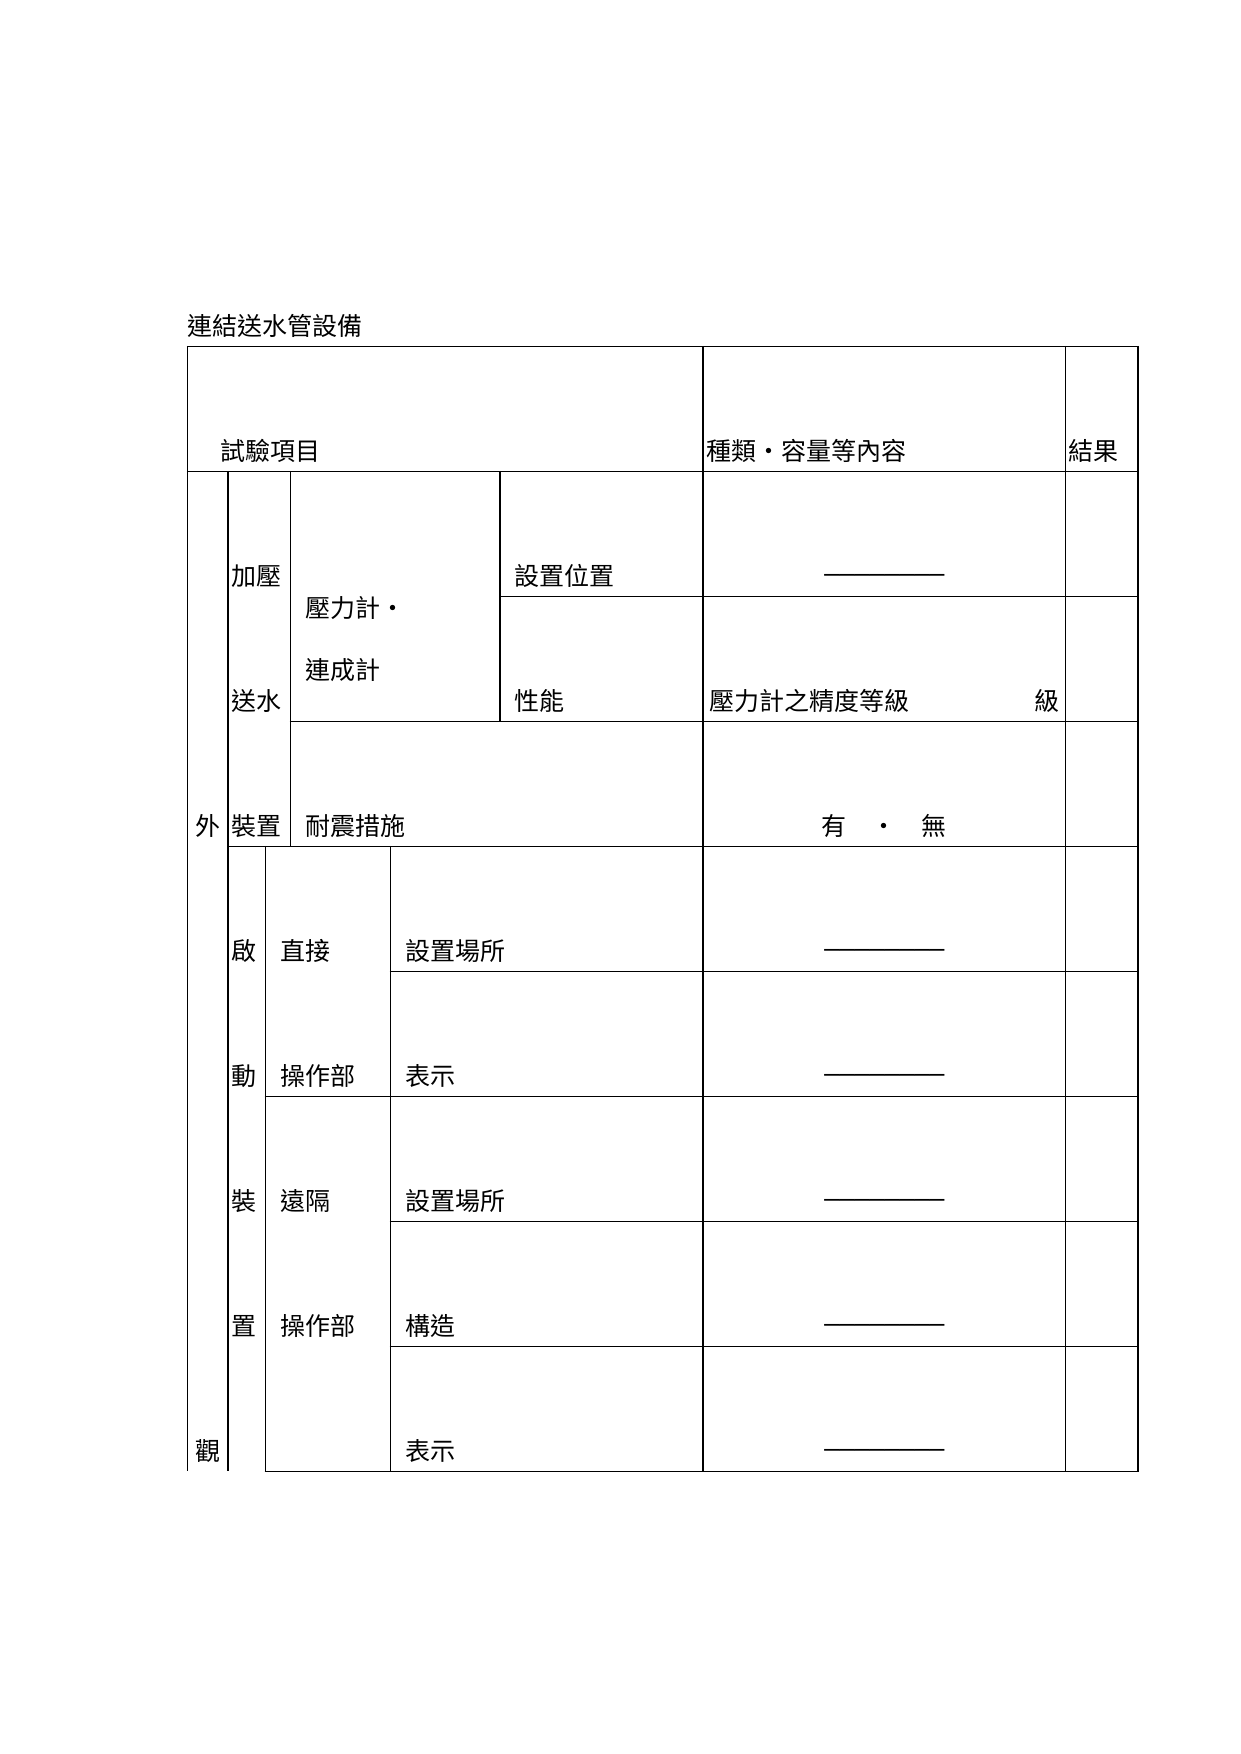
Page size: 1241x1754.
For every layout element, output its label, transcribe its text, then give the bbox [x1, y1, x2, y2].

table_cell 壓力計‧ 連成計 [291, 472, 499, 721]
table_cell 耐震措施 [291, 722, 702, 846]
table_cell 裝置 [229, 721, 290, 846]
table_cell ──────── [704, 1347, 1065, 1471]
table_header 結果 [1066, 347, 1137, 471]
table_cell 遠隔 [266, 1097, 390, 1221]
table_cell ──────── [704, 972, 1065, 1096]
table_cell [266, 1346, 390, 1471]
table_cell 有 ‧ 無 [704, 722, 1065, 846]
table_cell 表示 [391, 972, 702, 1096]
table_header 試驗項目 [188, 347, 702, 471]
table_cell 送水 [229, 596, 290, 721]
table_cell [188, 472, 227, 596]
table_cell 裝 [229, 1096, 265, 1221]
table_cell [1066, 1347, 1137, 1471]
table_cell ──────── [704, 472, 1065, 596]
table_cell 外 [188, 721, 227, 846]
table_cell 置 [229, 1221, 265, 1346]
table_cell [188, 596, 227, 721]
table_cell 啟 [229, 847, 265, 971]
table_cell 壓力計之精度等級 級 [704, 597, 1065, 721]
table_cell 設置場所 [391, 1097, 702, 1221]
table_cell ──────── [704, 1222, 1065, 1346]
table_cell 構造 [391, 1222, 702, 1346]
table_cell [1066, 847, 1137, 971]
table_cell [188, 971, 227, 1096]
text 連結送水管設備 [187, 283, 1053, 346]
table_cell 設置場所 [391, 847, 702, 971]
table_cell [188, 1221, 227, 1346]
table_cell [1066, 722, 1137, 846]
table_cell [1066, 597, 1137, 721]
table_cell [188, 1096, 227, 1221]
table_cell [1066, 972, 1137, 1096]
table_cell [188, 846, 227, 971]
table_cell ──────── [704, 847, 1065, 971]
table_cell 加壓 [229, 472, 290, 596]
table_cell 性能 [501, 597, 702, 721]
table_cell [229, 1346, 265, 1471]
table_cell 操作部 [266, 971, 390, 1096]
table_cell [1066, 1222, 1137, 1346]
table_cell [1066, 472, 1137, 596]
table_cell 設置位置 [501, 472, 702, 596]
table_cell 觀 [188, 1346, 227, 1471]
table_cell 直接 [266, 847, 390, 971]
table_header 種類‧容量等內容 [704, 347, 1065, 471]
table_cell 動 [229, 971, 265, 1096]
table_cell 操作部 [266, 1221, 390, 1346]
table_cell 表示 [391, 1347, 702, 1471]
table_cell [1066, 1097, 1137, 1221]
table_cell ──────── [704, 1097, 1065, 1221]
